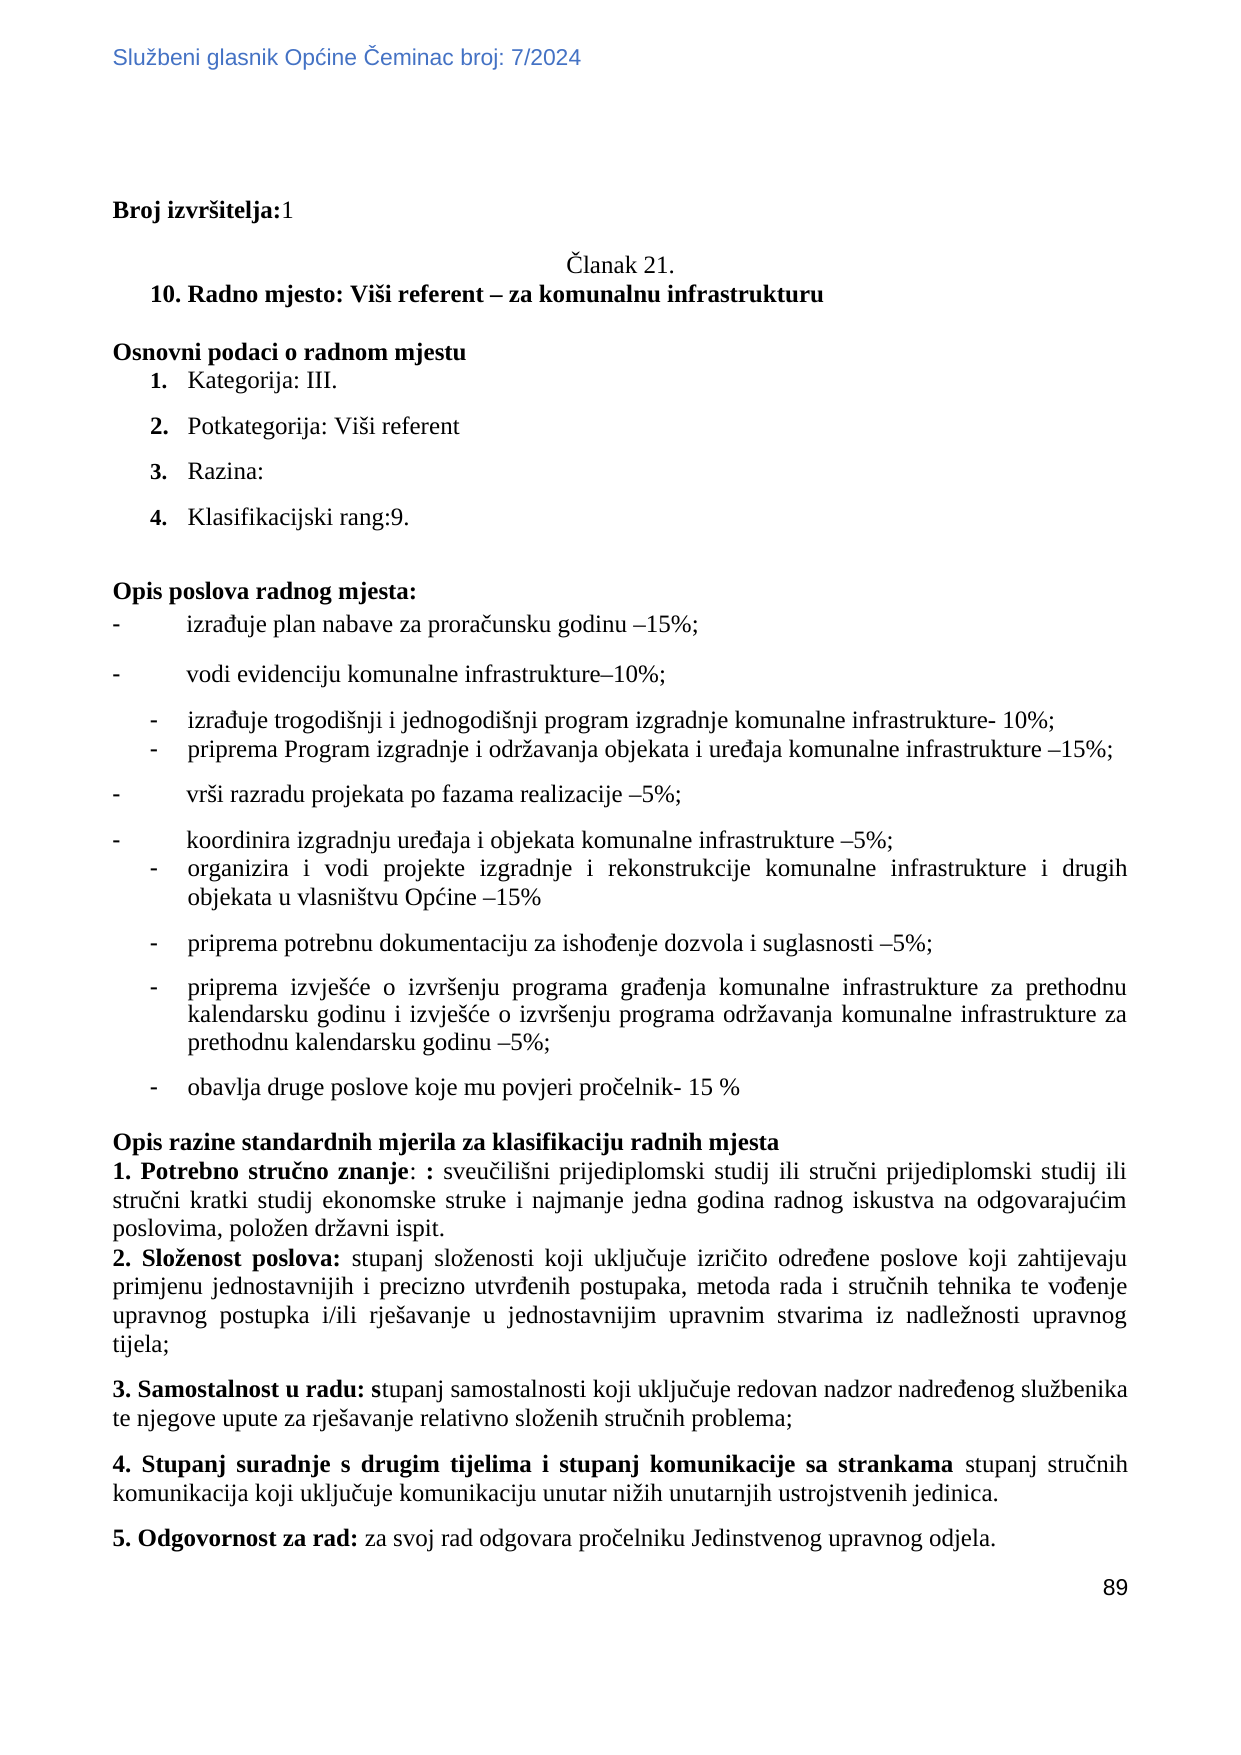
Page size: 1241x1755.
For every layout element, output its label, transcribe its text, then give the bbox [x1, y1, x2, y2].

list izrađuje trogodišnji i jednogodišnji program izgradnje komunalne infrastrukture- 10%; [150, 705, 1128, 734]
text 3. Samostalnost u radu: stupanj samostalnosti koji uključuje redovan nadzor nadređenog službenika te njegove upute za rješavanje relativno složenih stručnih problema; [112, 1374, 1128, 1432]
subtitle Opis poslova radnog mjesta: [112, 576, 1128, 604]
list Kategorija: III. [150, 365, 1128, 394]
list Radno mjesto: Viši referent – za komunalnu infrastrukturu [150, 279, 1128, 308]
list vodi evidenciju komunalne infrastrukture–10%; [112, 659, 1091, 688]
list obavlja druge poslove koje mu povjeri pročelnik- 15 % [150, 1072, 1128, 1101]
list priprema izvješće o izvršenju programa građenja komunalne infrastrukture za prethodnu kalendarsku godinu i izvješće o izvršenju programa održavanja komunalne infrastrukture za prethodnu kalendarsku godinu –5%; [150, 973, 1128, 1056]
text Broj izvršitelja:1 [112, 195, 1128, 224]
text 4. Stupanj suradnje s drugim tijelima i stupanj komunikacije sa strankama stupanj stručnih komunikacija koji uključuje komunikaciju unutar nižih unutarnjih ustrojstvenih jedinica. [112, 1449, 1128, 1506]
list vrši razradu projekata po fazama realizacije –5%; [112, 779, 1092, 808]
list priprema Program izgradnje i održavanja objekata i uređaja komunalne infrastrukture –15%; [150, 734, 1128, 762]
text Članak 21. [112, 250, 1128, 279]
text 5. Odgovornost za rad: za svoj rad odgovara pročelniku Jedinstvenog upravnog odjela. [112, 1523, 1128, 1552]
text 2. Složenost poslova: stupanj složenosti koji uključuje izričito određene poslove koji zahtijevaju primjenu jednostavnijih i precizno utvrđenih postupaka, metoda rada i stručnih tehnika te vođenje upravnog postupka i/ili rješavanje u jednostavnijim upravnim stvarima iz nadležnosti upravnog tijela; [112, 1243, 1128, 1358]
subtitle Opis razine standardnih mjerila za klasifikaciju radnih mjesta [112, 1127, 1128, 1156]
list Potkategorija: Viši referent [150, 411, 1128, 439]
subtitle Osnovni podaci o radnom mjestu [112, 337, 1128, 365]
list izrađuje plan nabave za proračunsku godinu –15%; [112, 609, 1091, 638]
text 1. Potrebno stručno znanje: : sveučilišni prijediplomski studij ili stručni prijediplomski studij ili stručni kratki studij ekonomske struke i najmanje jedna godina radnog iskustva na odgovarajućim poslovima, položen državni ispit. [112, 1156, 1128, 1242]
list Klasifikacijski rang:9. [150, 502, 1128, 530]
list Razina: [150, 456, 1128, 485]
list organizira i vodi projekte izgradnje i rekonstrukcije komunalne infrastrukture i drugih objekata u vlasništvu Općine –15% [150, 853, 1128, 911]
list koordinira izgradnju uređaja i objekata komunalne infrastrukture –5%; [112, 825, 1091, 853]
list priprema potrebnu dokumentaciju za ishođenje dozvola i suglasnosti –5%; [150, 928, 1128, 957]
